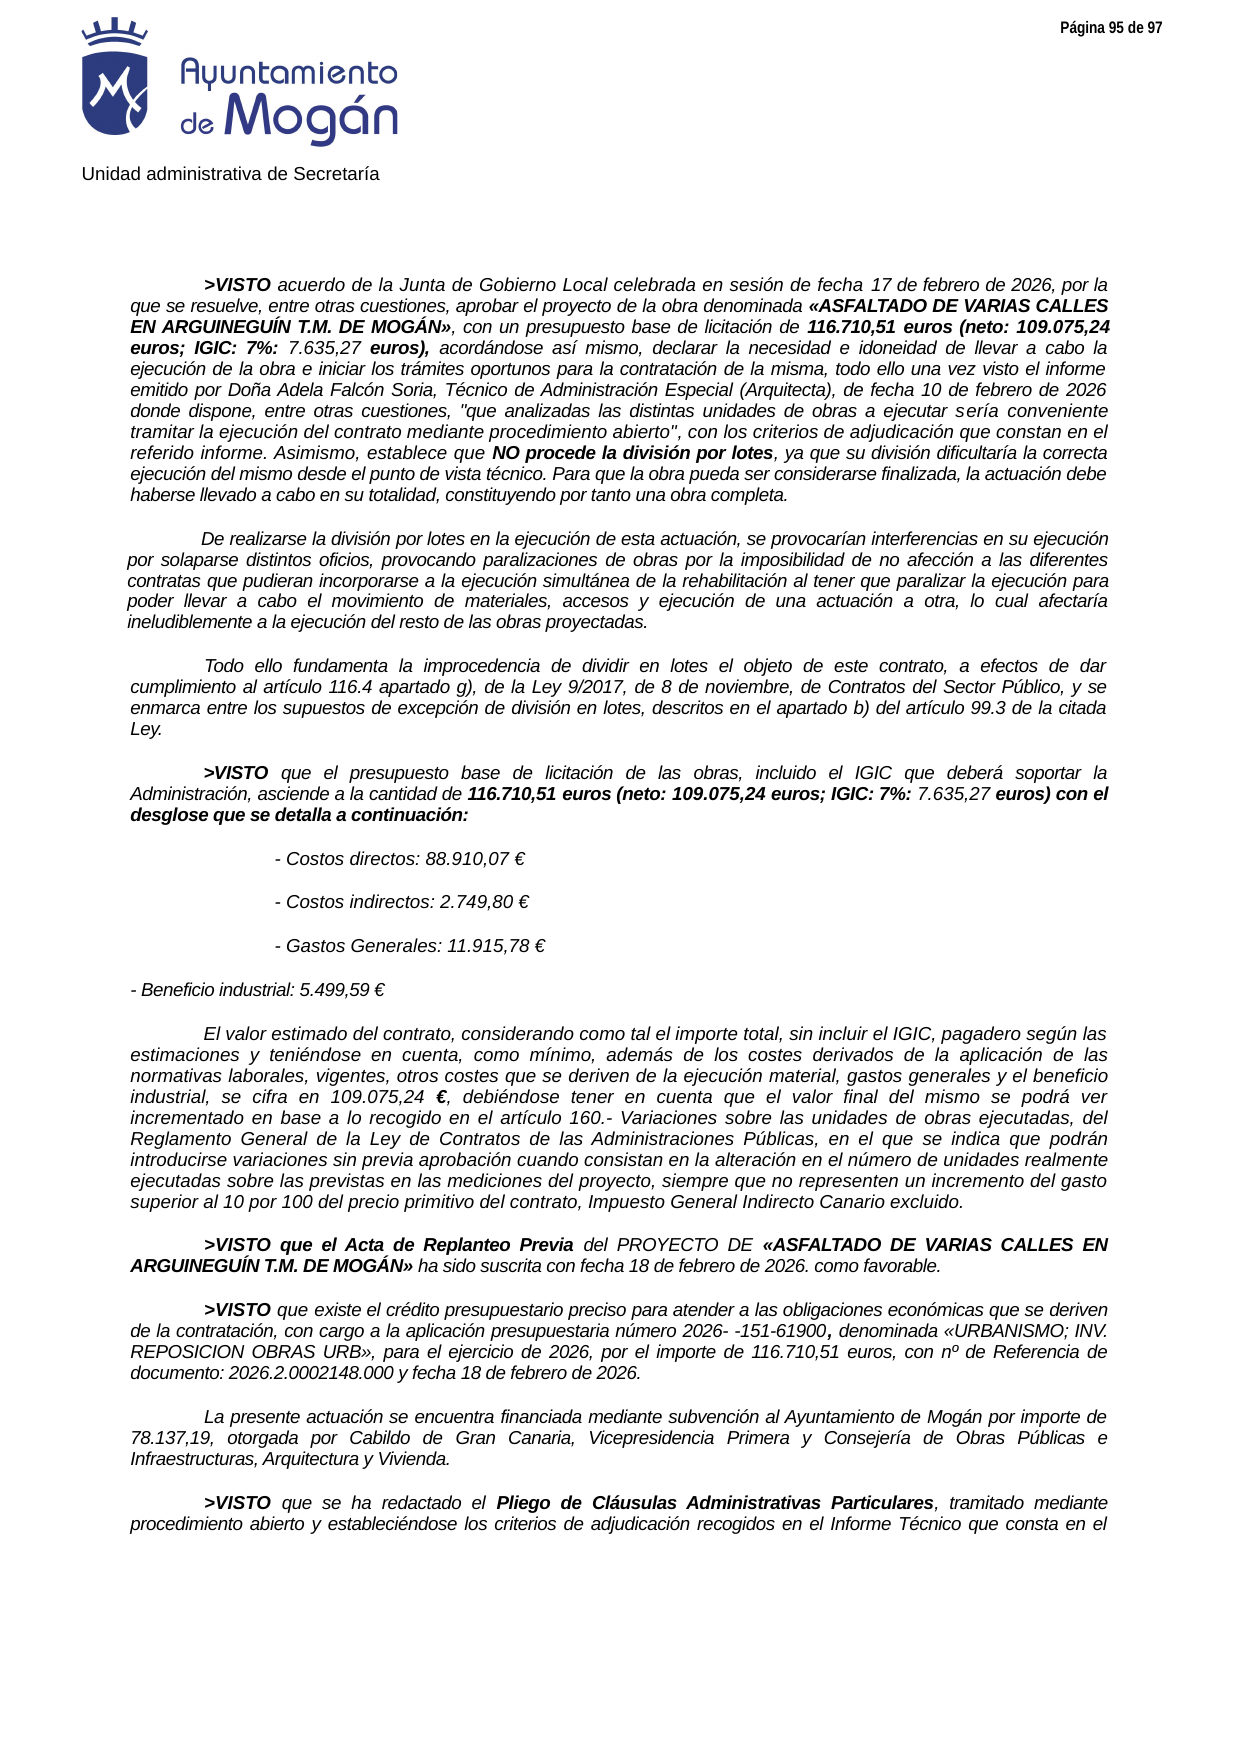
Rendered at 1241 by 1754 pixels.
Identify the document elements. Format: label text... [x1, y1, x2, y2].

text De realizarse la división por lotes en la ejecución de esta actuación, se provocarían interferencias en su ejecución por solaparse distintos oficios, provocando paralizaciones de obras por la imposibilidad de no afección a las diferentes contratas que pudieran incorporarse a la ejecución simultánea de la rehabilitación al tener que paralizar la ejecución para poder llevar a cabo el movimiento de materiales, accesos y ejecución de una actuación a otra, lo cual afectaría ineludiblemente a la ejecución del resto de las obras proyectadas. [127, 528, 1112, 633]
text - Beneficio industrial: 5.499,59 € [130, 980, 1110, 1001]
text >VISTO que el Acta de Replanteo Previa del PROYECTO DE «ASFALTADO DE VARIAS CALLES EN ARGUINEGUÍN T.M. DE MOGÁN» ha sido suscrita con fecha 18 de febrero de 2026. como favorable. [130, 1235, 1110, 1277]
text - Costos indirectos: 2.749,80 € [200, 892, 1040, 913]
text >VISTO que se ha redactado el Pliego de Cláusulas Administrativas Particulares, tramitado mediante procedimiento abierto y estableciéndose los criterios de adjudicación recogidos en el Informe Técnico que consta en el [130, 1492, 1110, 1534]
text >VISTO que existe el crédito presupuestario preciso para atender a las obligaciones económicas que se deriven de la contratación, con cargo a la aplicación presupuestaria número 2026- -151-61900, denominada «URBANISMO; INV. REPOSICION OBRAS URB», para el ejercicio de 2026, por el importe de 116.710,51 euros, con nº de Referencia de documento: 2026.2.0002148.000 y fecha 18 de febrero de 2026. [130, 1300, 1110, 1383]
text >VISTO que el presupuesto base de licitación de las obras, incluido el IGIC que deberá soportar la Administración, asciende a la cantidad de 116.710,51 euros (neto: 109.075,24 euros; IGIC: 7%: 7.635,27 euros) con el desglose que se detalla a continuación: [130, 762, 1110, 825]
picture [81, 17, 398, 153]
text - Gastos Generales: 11.915,78 € [200, 936, 1040, 957]
text - Costos directos: 88.910,07 € [200, 848, 1040, 869]
text >VISTO acuerdo de la Junta de Gobierno Local celebrada en sesión de fecha 17 de febrero de 2026, por la que se resuelve, entre otras cuestiones, aprobar el proyecto de la obra denominada «ASFALTADO DE VARIAS CALLES EN ARGUINEGUÍN T.M. DE MOGÁN», con un presupuesto base de licitación de 116.710,51 euros (neto: 109.075,24 euros; IGIC: 7%: 7.635,27 euros), acordándose así mismo, declarar la necesidad e idoneidad de llevar a cabo la ejecución de la obra e iniciar los trámites oportunos para la contratación de la misma, todo ello una vez visto el informe emitido por Doña Adela Falcón Soria, Técnico de Administración Especial (Arquitecta), de fecha 10 de febrero de 2026 donde dispone, entre otras cuestiones, "que analizadas las distintas unidades de obras a ejecutar sería conveniente tramitar la ejecución del contrato mediante procedimiento abierto", con los criterios de adjudicación que constan en el referido informe. Asimismo, establece que NO procede la división por lotes, ya que su división dificultaría la correcta ejecución del mismo desde el punto de vista técnico. Para que la obra pueda ser considerarse finalizada, la actuación debe haberse llevado a cabo en su totalidad, constituyendo por tanto una obra completa. [130, 275, 1110, 505]
text Todo ello fundamenta la improcedencia de dividir en lotes el objeto de este contrato, a efectos de dar cumplimiento al artículo 116.4 apartado g), de la Ley 9/2017, de 8 de noviembre, de Contratos del Sector Público, y se enmarca entre los supuestos de excepción de división en lotes, descritos en el apartado b) del artículo 99.3 de la citada Ley. [130, 656, 1110, 739]
text El valor estimado del contrato, considerando como tal el importe total, sin incluir el IGIC, pagadero según las estimaciones y teniéndose en cuenta, como mínimo, además de los costes derivados de la aplicación de las normativas laborales, vigentes, otros costes que se deriven de la ejecución material, gastos generales y el beneficio industrial, se cifra en 109.075,24 €, debiéndose tener en cuenta que el valor final del mismo se podrá ver incrementado en base a lo recogido en el artículo 160.- Variaciones sobre las unidades de obras ejecutadas, del Reglamento General de la Ley de Contratos de las Administraciones Públicas, en el que se indica que podrán introducirse variaciones sin previa aprobación cuando consistan en la alteración en el número de unidades realmente ejecutadas sobre las previstas en las mediciones del proyecto, siempre que no representen un incremento del gasto superior al 10 por 100 del precio primitivo del contrato, Impuesto General Indirecto Canario excluido. [130, 1023, 1110, 1212]
text La presente actuación se encuentra financiada mediante subvención al Ayuntamiento de Mogán por importe de 78.137,19, otorgada por Cabildo de Gran Canaria, Vicepresidencia Primera y Consejería de Obras Públicas e Infraestructuras, Arquitectura y Vivienda. [130, 1406, 1110, 1469]
